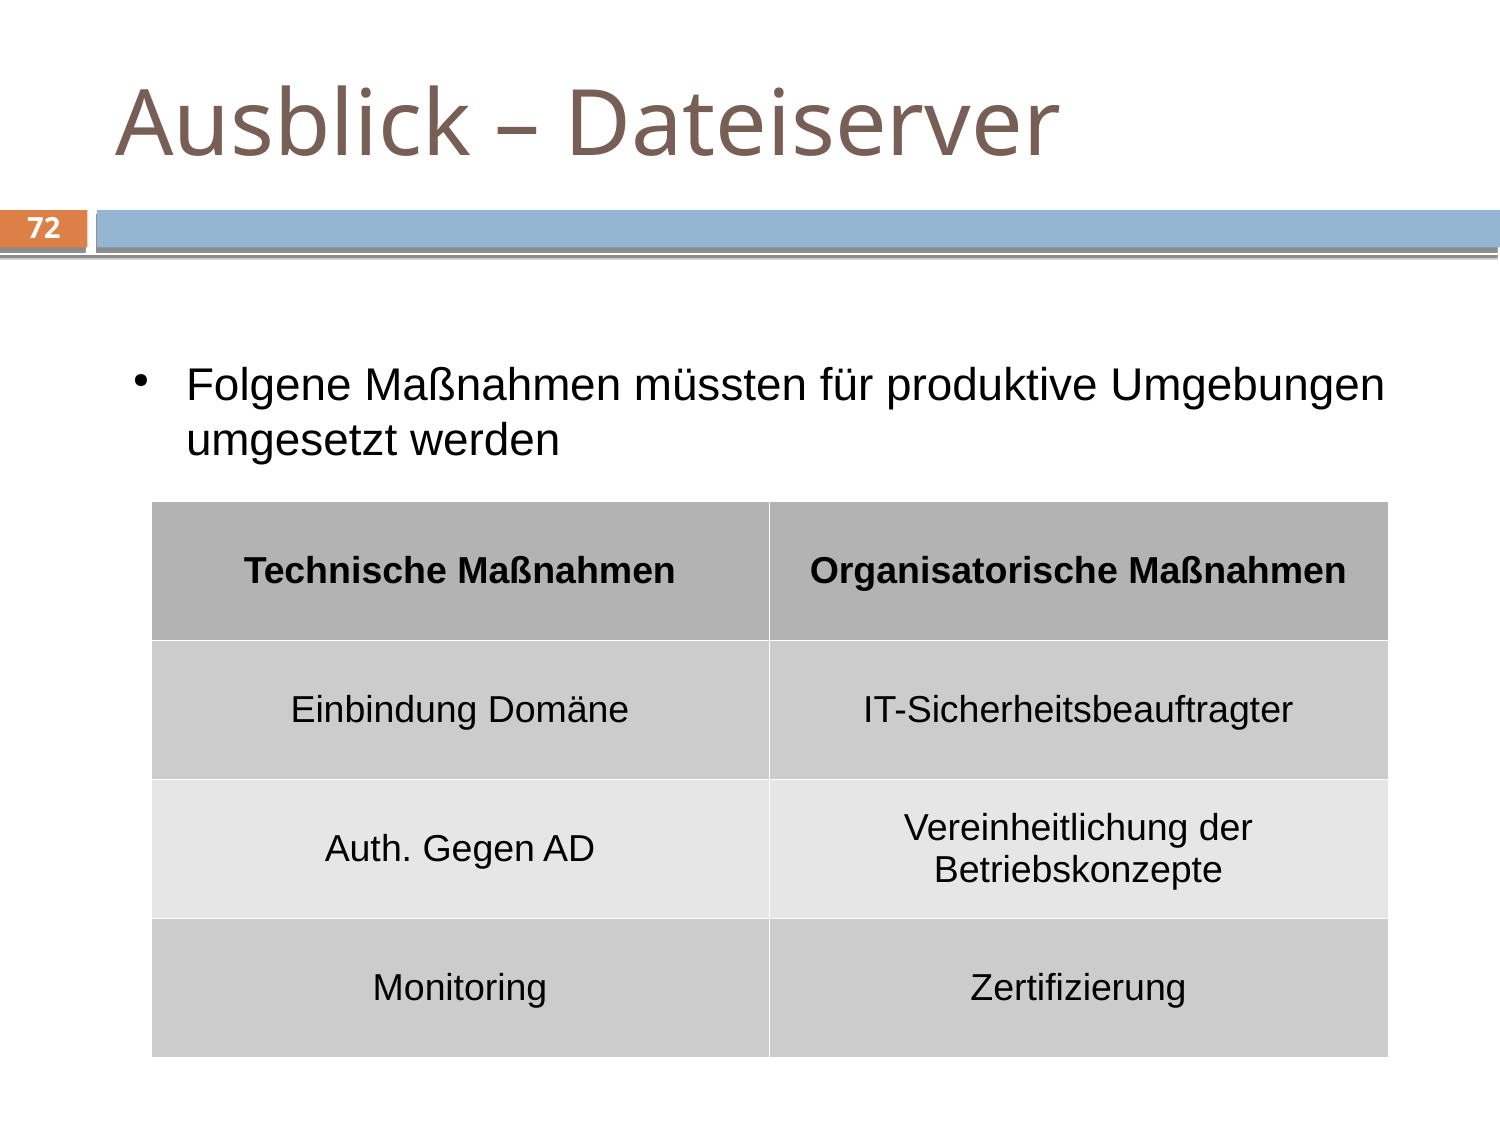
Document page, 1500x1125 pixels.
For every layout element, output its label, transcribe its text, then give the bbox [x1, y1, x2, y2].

table_cell Auth. Gegen AD [152, 780, 769, 918]
table_cell Vereinheitlichung der Betriebskonzepte [770, 780, 1388, 918]
list Folgene Maßnahmen müssten für produktive Umgebungen umgesetzt werden [100, 262, 1438, 1000]
table_header Organisatorische Maßnahmen [770, 502, 1388, 640]
table_cell Einbindung Domäne [152, 641, 769, 779]
title Ausblick – Dateiserver [100, 37, 1438, 200]
table_cell Monitoring [152, 919, 769, 1057]
table_cell IT-Sicherheitsbeauftragter [770, 641, 1388, 779]
table_cell Zertifizierung [770, 919, 1388, 1057]
table_header Technische Maßnahmen [152, 502, 769, 640]
